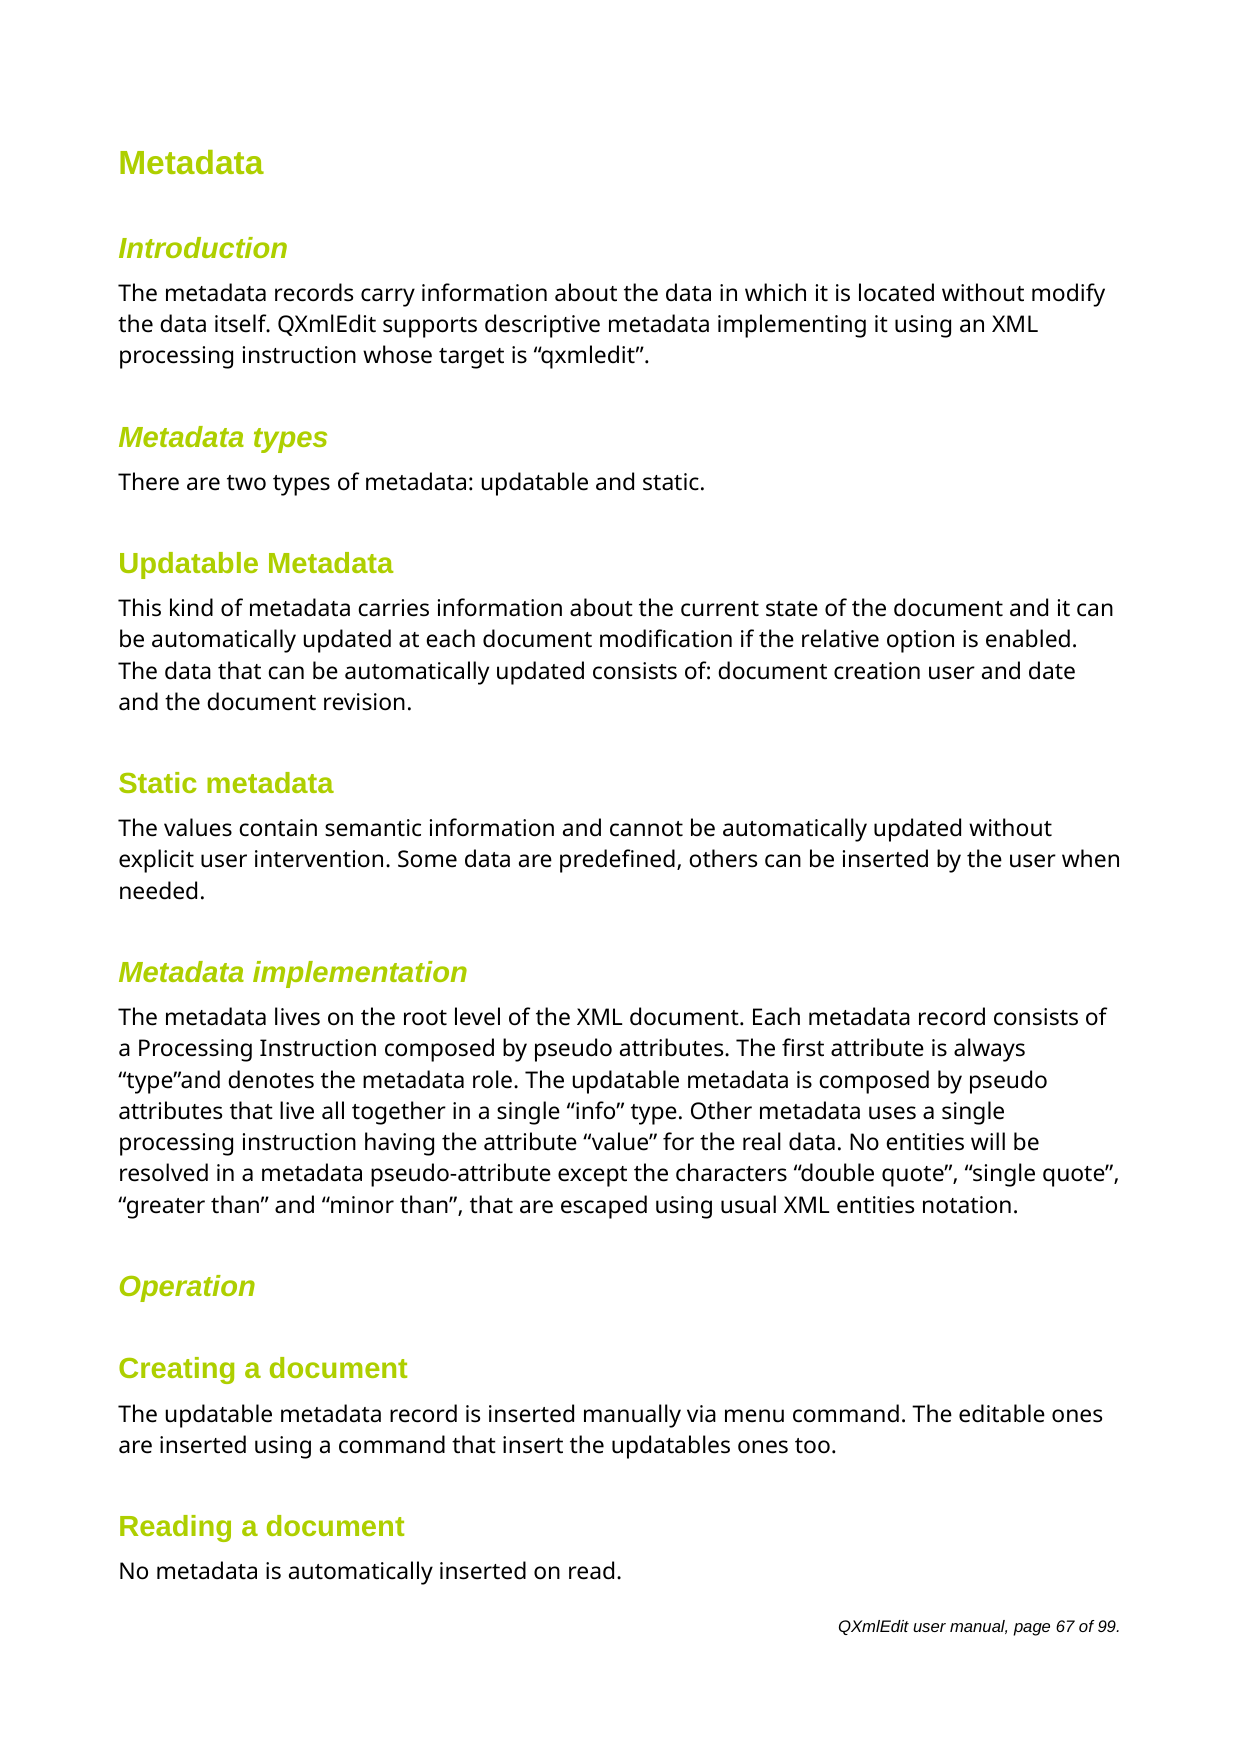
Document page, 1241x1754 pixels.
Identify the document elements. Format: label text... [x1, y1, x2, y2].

subtitle Static metadata [118, 766, 1122, 800]
text There are two types of metadata: updatable and static. [118, 466, 1122, 497]
text The metadata records carry information about the data in which it is located without modify the data itself. QXmlEdit supports descriptive metadata implementing it using an XML processing instruction whose target is “qxmledit”. [118, 277, 1122, 371]
subtitle Reading a document [118, 1509, 1122, 1543]
subtitle Metadata types [118, 420, 1122, 453]
text The metadata lives on the root level of the XML document. Each metadata record consists of a Processing Instruction composed by pseudo attributes. The first attribute is always “type”and denotes the metadata role. The updatable metadata is composed by pseudo attributes that live all together in a single “info” type. Other metadata uses a single processing instruction having the attribute “value” for the real data. No entities will be resolved in a metadata pseudo-attribute except the characters “double quote”, “single quote”, “greater than” and “minor than”, that are escaped using usual XML entities notation. [118, 1001, 1122, 1220]
subtitle Metadata implementation [118, 955, 1122, 989]
subtitle Updatable Metadata [118, 546, 1122, 580]
subtitle Operation [118, 1269, 1122, 1302]
text The values contain semantic information and cannot be automatically updated without explicit user intervention. Some data are predefined, others can be inserted by the user when needed. [118, 812, 1122, 906]
subtitle Metadata [118, 143, 1122, 182]
subtitle Creating a document [118, 1352, 1122, 1385]
subtitle Introduction [118, 231, 1122, 264]
text This kind of metadata carries information about the current state of the document and it can be automatically updated at each document modification if the relative option is enabled. The data that can be automatically updated consists of: document creation user and date and the document revision. [118, 592, 1122, 717]
text The updatable metadata record is inserted manually via menu command. The editable ones are inserted using a command that insert the updatables ones too. [118, 1397, 1122, 1460]
text No metadata is automatically inserted on read. [118, 1555, 1122, 1586]
